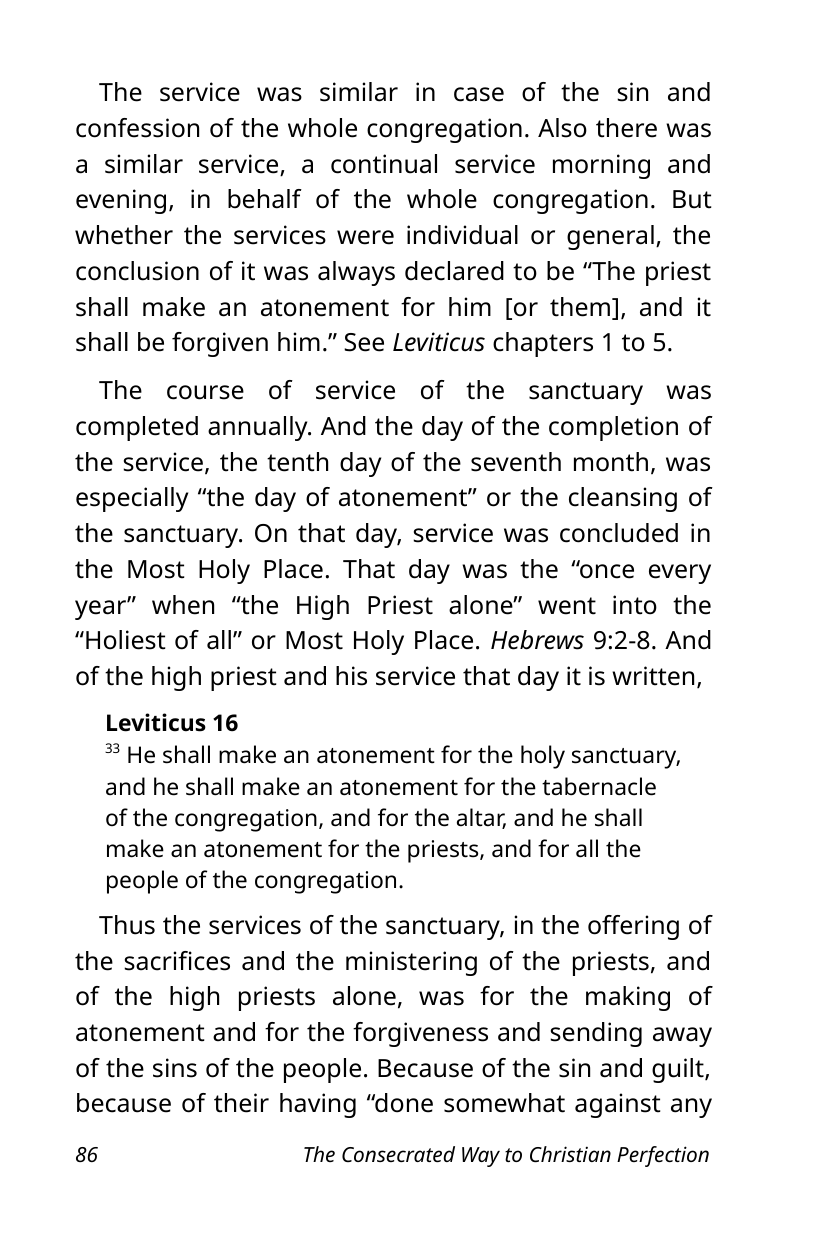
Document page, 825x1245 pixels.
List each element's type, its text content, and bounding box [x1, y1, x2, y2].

text The course of service of the sanctuary was completed annually. And the day of the completion of the service, the tenth day of the seventh month, was especially “the day of atonement” or the cleansing of the sanctuary. On that day, service was concluded in the Most Holy Place. That day was the “once every year” when “the High Priest alone” went into the “Holiest of all” or Most Holy Place. Hebrews 9:2-8. And of the high priest and his service that day it is written, [75, 373, 712, 693]
text 33 He shall make an atonement for the holy sanctuary, and he shall make an atonement for the tabernacle of the congregation, and for the altar, and he shall make an atonement for the priests, and for all the people of the congregation. [105, 739, 682, 896]
text The service was similar in case of the sin and confession of the whole congregation. Also there was a similar service, a continual service morning and evening, in behalf of the whole congregation. But whether the services were individual or general, the conclusion of it was always declared to be “The priest shall make an atonement for him [or them], and it shall be forgiven him.” See Leviticus chapters 1 to 5. [75, 75, 712, 359]
text Leviticus 16 [105, 707, 712, 738]
text Thus the services of the sanctuary, in the offering of the sacrifices and the ministering of the priests, and of the high priests alone, was for the making of atonement and for the forgiveness and sending away of the sins of the people. Because of the sin and guilt, because of their having “done somewhat against any [75, 907, 712, 1120]
